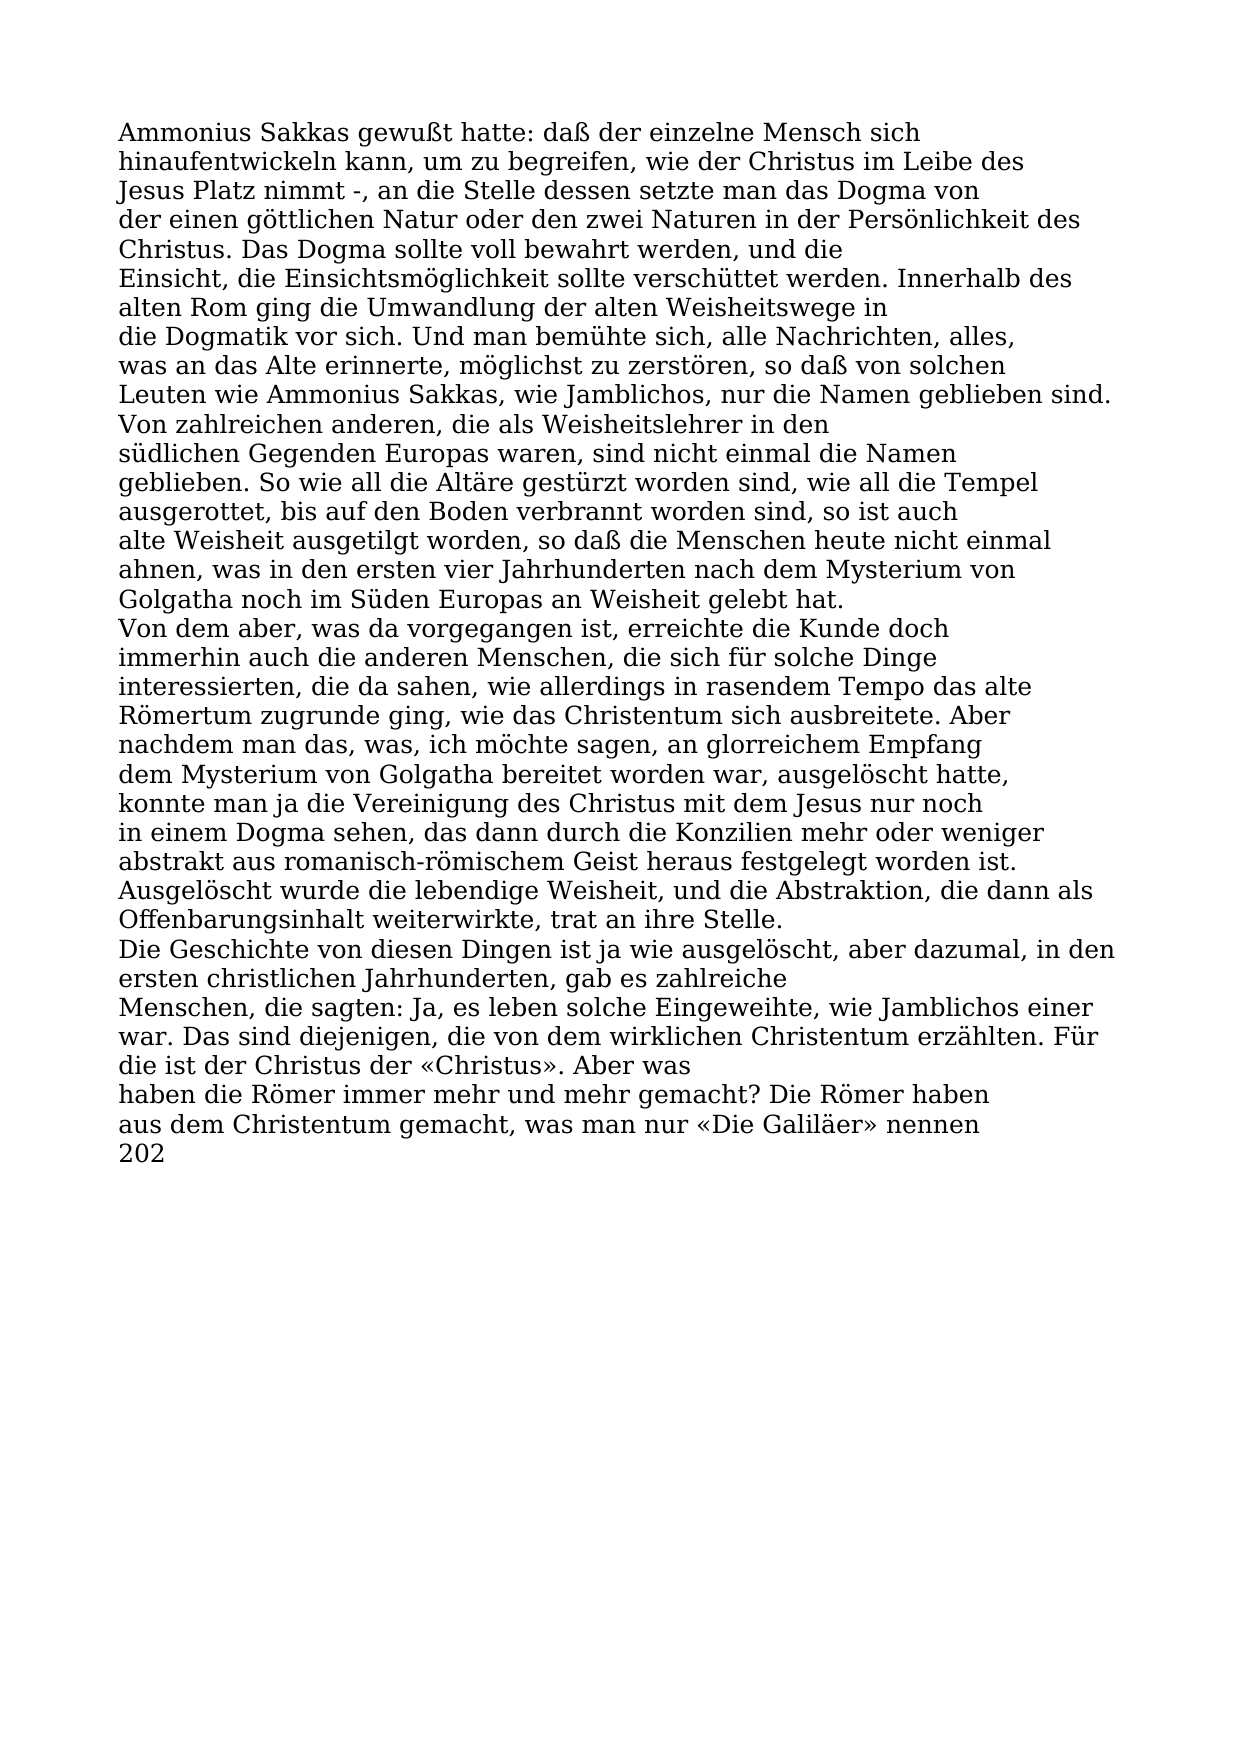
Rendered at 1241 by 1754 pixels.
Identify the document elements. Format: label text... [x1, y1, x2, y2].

text Ammonius Sakkas gewußt hatte: daß der einzelne Mensch sich hinaufentwickeln kann, um zu begreifen, wie der Christus im Leibe des [118, 118, 1122, 176]
text nachdem man das, was, ich möchte sagen, an glorreichem Empfang [118, 731, 1122, 760]
text der einen göttlichen Natur oder den zwei Naturen in der Persönlichkeit des Christus. Das Dogma sollte voll bewahrt werden, und die [118, 206, 1122, 264]
text Leuten wie Ammonius Sakkas, wie Jamblichos, nur die Namen geblieben sind. Von zahlreichen anderen, die als Weisheitslehrer in den [118, 381, 1122, 439]
text Römertum zugrunde ging, wie das Christentum sich ausbreitete. Aber [118, 701, 1122, 731]
text Menschen, die sagten: Ja, es leben solche Eingeweihte, wie Jamblichos einer war. Das sind diejenigen, die von dem wirklichen Christentum erzählten. Für die ist der Christus der «Christus». Aber was [118, 993, 1122, 1081]
text dem Mysterium von Golgatha bereitet worden war, ausgelöscht hatte, [118, 760, 1122, 789]
text konnte man ja die Vereinigung des Christus mit dem Jesus nur noch [118, 789, 1122, 818]
text 202 [118, 1139, 1122, 1168]
text Die Geschichte von diesen Dingen ist ja wie ausgelöscht, aber dazumal, in den ersten christlichen Jahrhunderten, gab es zahlreiche [118, 935, 1122, 993]
text in einem Dogma sehen, das dann durch die Konzilien mehr oder weniger abstrakt aus romanisch-römischem Geist heraus festgelegt worden ist. Ausgelöscht wurde die lebendige Weisheit, und die Abstraktion, die dann als Offenbarungsinhalt weiterwirkte, trat an ihre Stelle. [118, 818, 1122, 935]
text haben die Römer immer mehr und mehr gemacht? Die Römer haben [118, 1081, 1122, 1110]
text immerhin auch die anderen Menschen, die sich für solche Dinge interessierten, die da sahen, wie allerdings in rasendem Tempo das alte [118, 643, 1122, 701]
text was an das Alte erinnerte, möglichst zu zerstören, so daß von solchen [118, 351, 1122, 381]
text Jesus Platz nimmt -, an die Stelle dessen setzte man das Dogma von [118, 176, 1122, 206]
text alte Weisheit ausgetilgt worden, so daß die Menschen heute nicht einmal ahnen, was in den ersten vier Jahrhunderten nach dem Mysterium von Golgatha noch im Süden Europas an Weisheit gelebt hat. [118, 526, 1122, 614]
text aus dem Christentum gemacht, was man nur «Die Galiläer» nennen [118, 1110, 1122, 1139]
text Einsicht, die Einsichtsmöglichkeit sollte verschüttet werden. Innerhalb des alten Rom ging die Umwandlung der alten Weisheitswege in [118, 264, 1122, 322]
text die Dogmatik vor sich. Und man bemühte sich, alle Nachrichten, alles, [118, 322, 1122, 351]
text südlichen Gegenden Europas waren, sind nicht einmal die Namen [118, 439, 1122, 468]
text Von dem aber, was da vorgegangen ist, erreichte die Kunde doch [118, 614, 1122, 643]
text geblieben. So wie all die Altäre gestürzt worden sind, wie all die Tempel ausgerottet, bis auf den Boden verbrannt worden sind, so ist auch [118, 468, 1122, 526]
